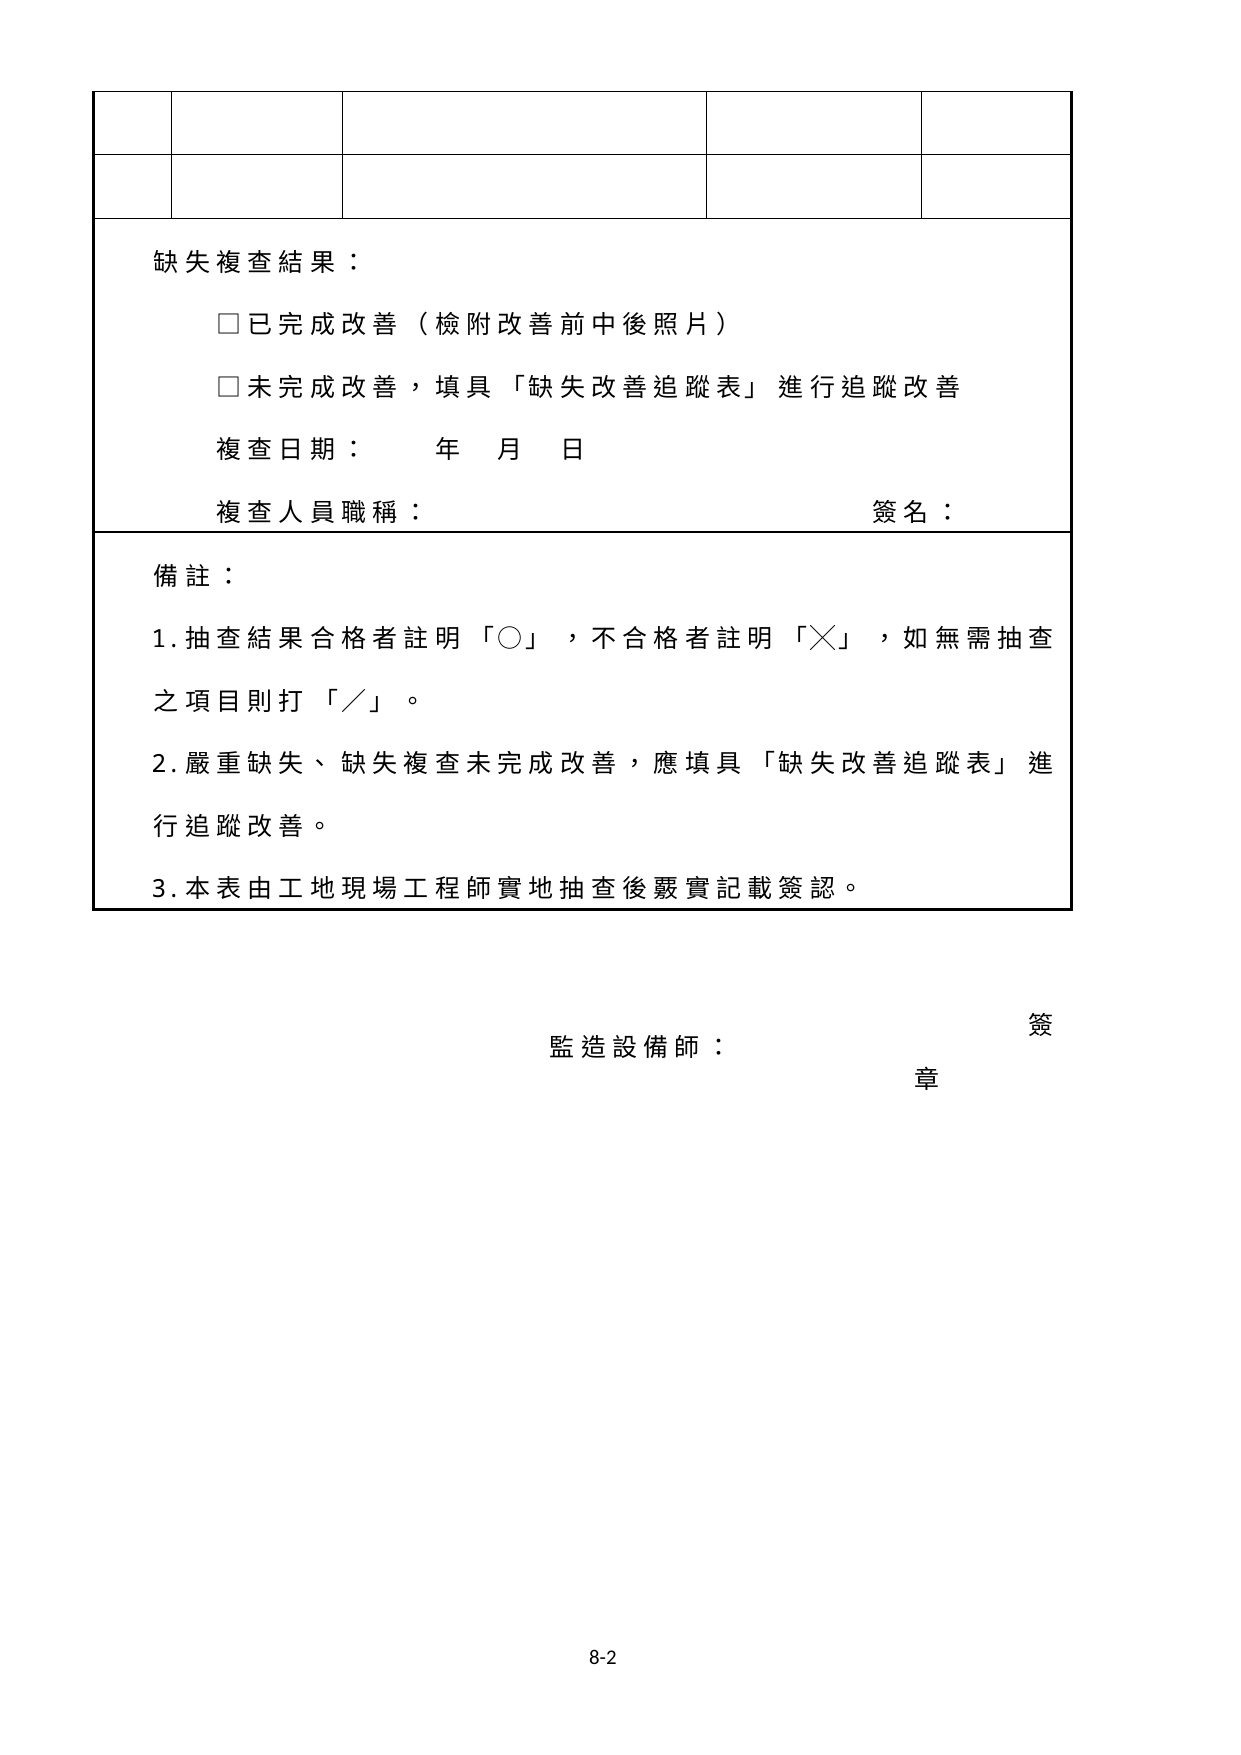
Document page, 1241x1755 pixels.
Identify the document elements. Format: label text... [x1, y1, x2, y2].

table_cell [922, 155, 1070, 218]
table_cell 缺失複查結果： □已完成改善（檢附改善前中後照片） □未完成改善，填具「缺失改善追蹤表」進行追蹤改善 複查日期： 年 月 日 複查人員職稱： 簽名： [95, 219, 1070, 531]
table_cell [172, 155, 342, 218]
table_cell [93, 911, 342, 1098]
table_cell 備註： 1.抽查結果合格者註明「○」，不合格者註明「╳」，如無需抽查之項目則打「／」。 2.嚴重缺失、缺失複查未完成改善，應填具「缺失改善追蹤表」進行追蹤改善。 3.本表由工地現場工程師實地抽查後覈實記載簽認。 [95, 533, 1070, 907]
table_cell [95, 155, 171, 218]
table_cell 簽章 [859, 911, 1071, 1098]
table_cell [707, 155, 921, 218]
table_cell [343, 155, 706, 218]
table_cell [342, 911, 536, 1098]
table_cell [922, 92, 1070, 154]
table_cell [95, 92, 171, 154]
table_cell [343, 92, 706, 154]
table_cell 監造設備師： [536, 911, 859, 1098]
table_cell [172, 92, 342, 154]
table_cell [707, 92, 921, 154]
